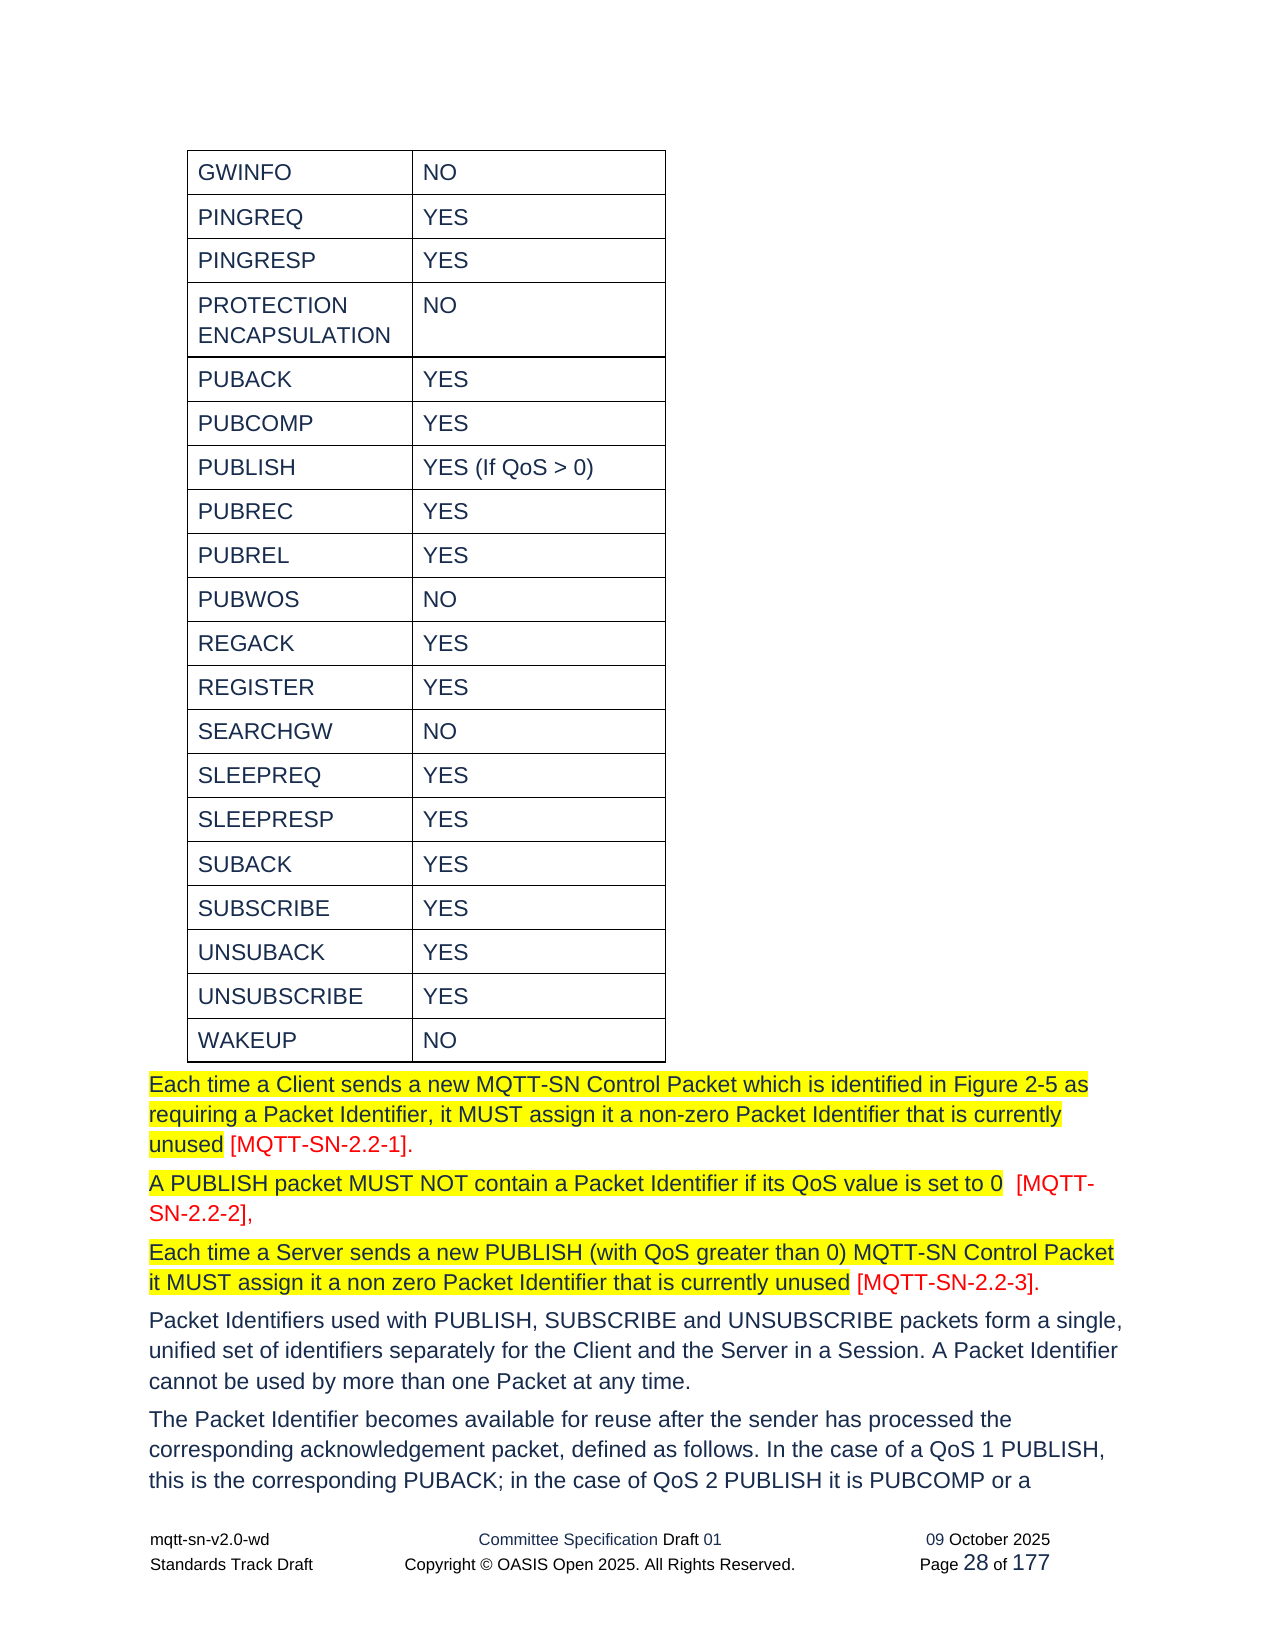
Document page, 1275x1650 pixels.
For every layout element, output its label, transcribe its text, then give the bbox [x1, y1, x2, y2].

table_cell SUBACK [188, 842, 412, 885]
table_cell PUBCOMP [188, 402, 412, 444]
table_cell YES (If QoS > 0) [413, 446, 665, 489]
table_cell PUBREC [188, 490, 412, 533]
table_cell SLEEPRESP [188, 798, 412, 841]
table_cell YES [413, 239, 665, 282]
table_cell YES [413, 754, 665, 797]
table_cell SUBSCRIBE [188, 886, 412, 929]
text The Packet Identifier becomes available for reuse after the sender has processed the corresponding acknowledgement packet, defined as follows. In the case of a QoS 1 PUBLISH, this is the corresponding PUBACK; in the case of QoS 2 PUBLISH it is PUBCOMP or a [148, 1406, 1124, 1493]
text Each time a Client sends a new MQTT-SN Control Packet which is identified in Figure 2-5 as requiring a Packet Identifier, it MUST assign it a non-zero Packet Identifier that is currently unused [MQTT-SN-2.2-1]. [148, 1071, 1124, 1158]
text A PUBLISH packet MUST NOT contain a Packet Identifier if its QoS value is set to 0 [MQTT-SN-2.2-2], [148, 1170, 1124, 1226]
table_cell NO [413, 1019, 665, 1061]
table_cell SEARCHGW [188, 710, 412, 753]
table_cell PINGREQ [188, 195, 412, 238]
table_cell YES [413, 930, 665, 973]
table_cell PROTECTION ENCAPSULATION [188, 283, 412, 356]
table_cell YES [413, 798, 665, 841]
table_cell NO [413, 283, 665, 356]
table_cell PUBWOS [188, 578, 412, 621]
table_cell YES [413, 195, 665, 238]
table_cell WAKEUP [188, 1019, 412, 1061]
text Packet Identifiers used with PUBLISH, SUBSCRIBE and UNSUBSCRIBE packets form a single, unified set of identifiers separately for the Client and the Server in a Session. A Packet Identifier cannot be used by more than one Packet at any time. [148, 1307, 1124, 1394]
text Each time a Server sends a new PUBLISH (with QoS greater than 0) MQTT-SN Control Packet it MUST assign it a non zero Packet Identifier that is currently unused [MQTT-SN-2.2-3]. [148, 1238, 1124, 1295]
table_cell YES [413, 402, 665, 444]
table_cell NO [413, 710, 665, 753]
table_cell PINGRESP [188, 239, 412, 282]
table_cell PUBLISH [188, 446, 412, 489]
table_cell GWINFO [188, 151, 412, 194]
table_cell UNSUBSCRIBE [188, 974, 412, 1017]
table_cell YES [413, 886, 665, 929]
table_cell YES [413, 358, 665, 401]
table_cell YES [413, 974, 665, 1017]
table_cell SLEEPREQ [188, 754, 412, 797]
table_cell NO [413, 151, 665, 194]
table_cell REGACK [188, 622, 412, 665]
table_cell YES [413, 622, 665, 665]
table_cell YES [413, 534, 665, 577]
table_cell NO [413, 578, 665, 621]
table_cell YES [413, 842, 665, 885]
table_cell PUBACK [188, 358, 412, 401]
table_cell UNSUBACK [188, 930, 412, 973]
table_cell YES [413, 490, 665, 533]
table_cell REGISTER [188, 666, 412, 709]
table_cell YES [413, 666, 665, 709]
table_cell PUBREL [188, 534, 412, 577]
